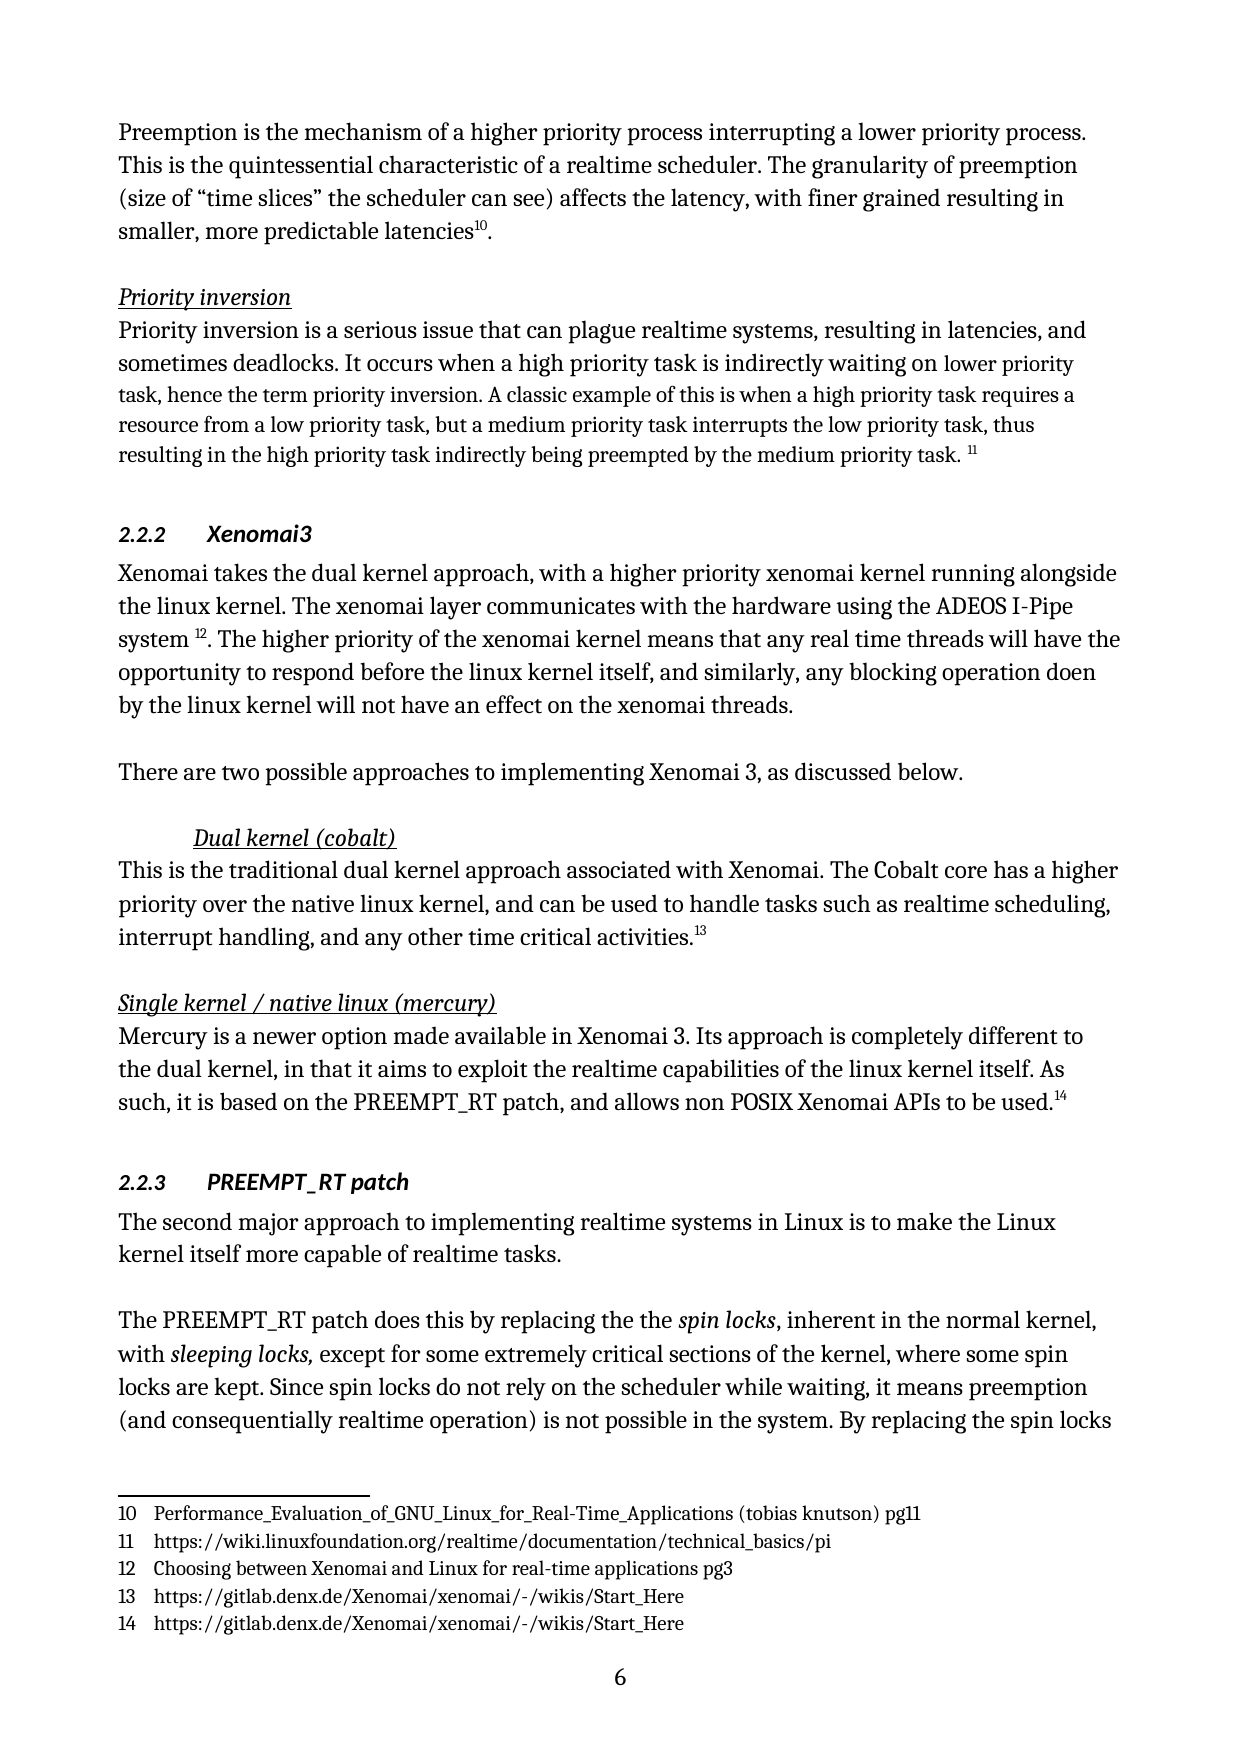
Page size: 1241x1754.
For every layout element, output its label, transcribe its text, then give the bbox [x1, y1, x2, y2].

text Xenomai takes the dual kernel approach, with a higher priority xenomai kernel running alongside the linux kernel. The xenomai layer communicates with the hardware using the ADEOS I-Pipe system . The higher priority of the xenomai kernel means that any real time threads will have the opportunity to respond before the linux kernel itself, and similarly, any blocking operation doen by the linux kernel will not have an effect on the xenomai threads. [118, 559, 1122, 720]
text https://gitlab.denx.de/Xenomai/xenomai/-/wikis/Start_Here [118, 1612, 1122, 1636]
subtitle PREEMPT_RT patch [118, 1166, 1122, 1197]
text Choosing between Xenomai and Linux for real-time applications pg3 [118, 1557, 1122, 1581]
text Priority inversion Priority inversion is a serious issue that can plague realtime systems, resulting in latencies, and sometimes deadlocks. It occurs when a high priority task is indirectly waiting on lower priority task, hence the term priority inversion. A classic example of this is when a high priority task requires a resource from a low priority task, but a medium priority task interrupts the low priority task, thus resulting in the high priority task indirectly being preempted by the medium priority task. [118, 283, 1122, 469]
subtitle Xenomai3 [118, 518, 1122, 548]
text The PREEMPT_RT patch does this by replacing the the spin locks, inherent in the normal kernel, with sleeping locks, except for some extremely critical sections of the kernel, where some spin locks are kept. Since spin locks do not rely on the scheduler while waiting, it means preemption (and consequentially realtime operation) is not possible in the system. By replacing the spin locks [118, 1306, 1122, 1434]
text Preemption is the mechanism of a higher priority process interrupting a lower priority process. This is the quintessential characteristic of a realtime scheduler. The granularity of preemption (size of “time slices” the scheduler can see) affects the latency, with finer grained resulting in smaller, more predictable latencies. [118, 118, 1122, 246]
text https://wiki.linuxfoundation.org/realtime/documentation/technical_basics/pi [118, 1529, 1122, 1553]
text Single kernel / native linux (mercury) Mercury is a newer option made available in Xenomai 3. Its approach is completely different to the dual kernel, in that it aims to exploit the realtime capabilities of the linux kernel itself. As such, it is based on the PREEMPT_RT patch, and allows non POSIX Xenomai APIs to be used. [118, 988, 1122, 1116]
text Performance_Evaluation_of_GNU_Linux_for_Real-Time_Applications (tobias knutson) pg11 [118, 1502, 1122, 1526]
text Dual kernel (cobalt) This is the traditional dual kernel approach associated with Xenomai. The Cobalt core has a higher priority over the native linux kernel, and can be used to handle tasks such as realtime scheduling, interrupt handling, and any other time critical activities. [118, 790, 1122, 951]
text The second major approach to implementing realtime systems in Linux is to make the Linux kernel itself more capable of realtime tasks. [118, 1207, 1122, 1269]
text There are two possible approaches to implementing Xenomai 3, as discussed below. [118, 757, 1122, 786]
text https://gitlab.denx.de/Xenomai/xenomai/-/wikis/Start_Here [118, 1584, 1122, 1608]
